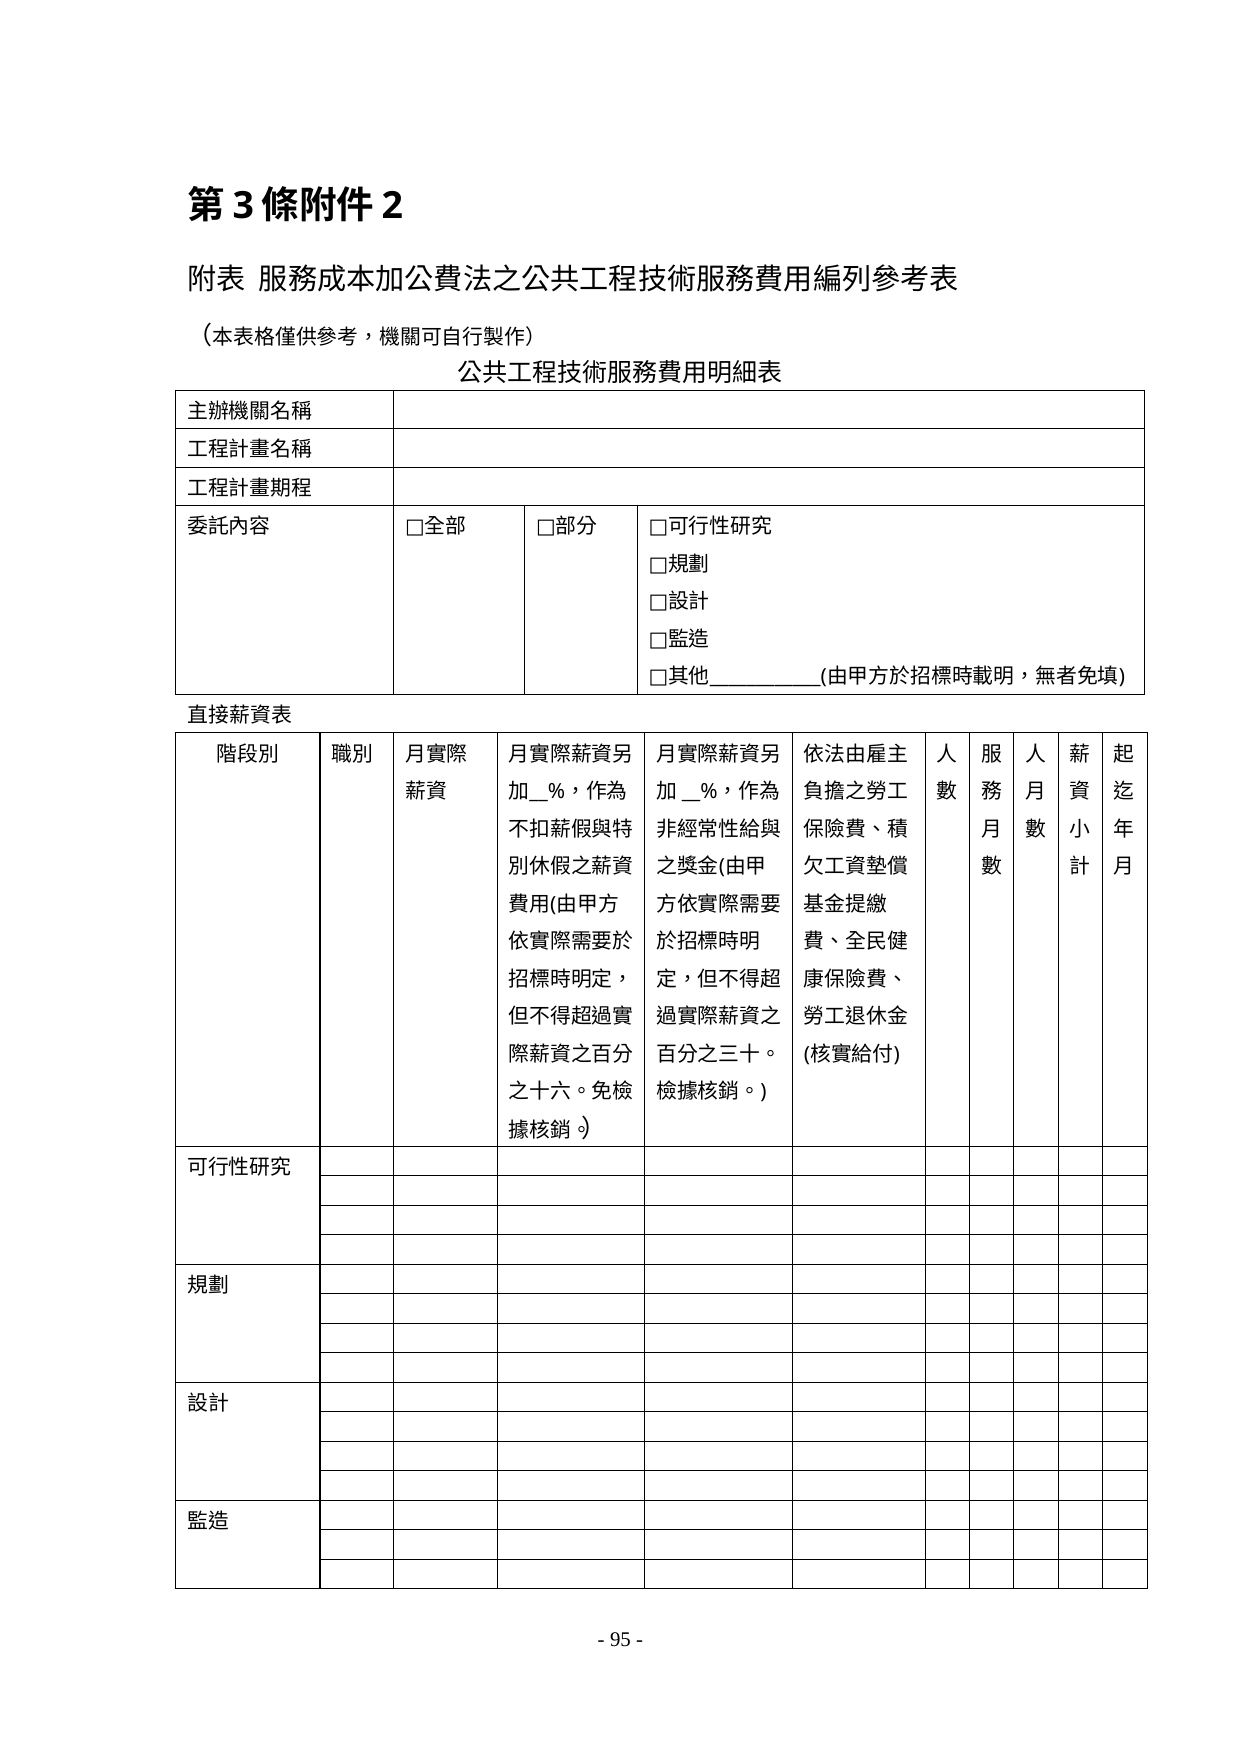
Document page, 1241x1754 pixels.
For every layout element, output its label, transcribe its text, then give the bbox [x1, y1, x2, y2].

table_cell [926, 1383, 969, 1411]
table_cell [321, 1265, 393, 1293]
table_cell [321, 1324, 393, 1352]
table_cell [321, 1471, 393, 1499]
table_cell [793, 1147, 925, 1175]
table_cell [645, 1442, 792, 1470]
table_cell [970, 1412, 1013, 1441]
table_header 人數 [926, 733, 969, 1146]
text 第3條附件2 [187, 164, 1053, 239]
table_cell [970, 1471, 1013, 1499]
table_cell [1059, 1560, 1102, 1588]
table_cell [926, 1501, 969, 1529]
table_cell [793, 1471, 925, 1499]
table_cell [394, 1265, 497, 1293]
table_cell [394, 1235, 497, 1264]
table_cell [645, 1383, 792, 1411]
table_cell [1103, 1176, 1147, 1205]
table_cell [1103, 1324, 1147, 1352]
table_cell [1014, 1235, 1058, 1264]
table_cell [394, 1383, 497, 1411]
table_header 依法由雇主負擔之勞工保險費、積欠工資墊償基金提繳費、全民健康保險費、勞工退休金(核實給付) [793, 733, 925, 1146]
table_cell [1014, 1147, 1058, 1175]
table_cell [498, 1206, 644, 1234]
table_header [394, 391, 1144, 428]
table_cell [1014, 1383, 1058, 1411]
table_cell [1014, 1560, 1058, 1588]
table_cell [793, 1442, 925, 1470]
table_cell [1059, 1265, 1102, 1293]
table_cell [498, 1294, 644, 1323]
table_cell [1014, 1265, 1058, 1293]
table_header 薪資小計 [1059, 733, 1102, 1146]
table_cell [1014, 1176, 1058, 1205]
table_cell 工程計畫名稱 [176, 429, 393, 467]
table_cell [793, 1176, 925, 1205]
table_cell [1059, 1501, 1102, 1529]
table_cell [1059, 1442, 1102, 1470]
table_header 階段別 [176, 733, 319, 1146]
table_header 主辦機關名稱 [176, 391, 393, 428]
table_cell [1103, 1294, 1147, 1323]
table_cell [498, 1176, 644, 1205]
table_cell [321, 1147, 393, 1175]
table_cell [1103, 1560, 1147, 1588]
table_cell [645, 1147, 792, 1175]
table_cell [926, 1265, 969, 1293]
table_cell [793, 1353, 925, 1382]
table_cell [1059, 1294, 1102, 1323]
table_header 人月數 [1014, 733, 1058, 1146]
table_header 起迄年月 [1103, 733, 1147, 1146]
table_cell [1103, 1206, 1147, 1234]
table_cell [926, 1442, 969, 1470]
table_cell [394, 429, 1144, 467]
table_cell [1103, 1442, 1147, 1470]
table_cell [394, 1530, 497, 1558]
table_cell [394, 1353, 497, 1382]
table_cell [1014, 1471, 1058, 1499]
table_cell [321, 1442, 393, 1470]
table_cell [321, 1176, 393, 1205]
table_cell [793, 1530, 925, 1558]
table_cell [793, 1383, 925, 1411]
table_cell [498, 1147, 644, 1175]
table_cell [498, 1560, 644, 1588]
table_cell [1059, 1471, 1102, 1499]
table_cell 監造 [176, 1501, 319, 1588]
table_cell [645, 1324, 792, 1352]
table_cell [970, 1294, 1013, 1323]
table_cell [321, 1206, 393, 1234]
table_cell [926, 1147, 969, 1175]
table_cell [645, 1176, 792, 1205]
table_cell [970, 1530, 1013, 1558]
table_cell [394, 1560, 497, 1588]
table_cell 可行性研究 [176, 1147, 319, 1264]
table_cell [1059, 1412, 1102, 1441]
table_cell [1059, 1530, 1102, 1558]
table_cell [926, 1530, 969, 1558]
table_cell [1103, 1235, 1147, 1264]
table_cell [645, 1206, 792, 1234]
table_cell [970, 1383, 1013, 1411]
table_cell [498, 1383, 644, 1411]
table_cell [1014, 1412, 1058, 1441]
table_cell [793, 1412, 925, 1441]
table_cell [1014, 1353, 1058, 1382]
table_cell [926, 1176, 969, 1205]
table_cell [498, 1530, 644, 1558]
text 附表 服務成本加公費法之公共工程技術服務費用編列參考表 [187, 239, 1053, 314]
table_cell [1014, 1530, 1058, 1558]
table_cell [394, 1471, 497, 1499]
table_cell [926, 1560, 969, 1588]
table_cell [1059, 1206, 1102, 1234]
table_cell [498, 1471, 644, 1499]
table_cell [645, 1412, 792, 1441]
table_cell [645, 1265, 792, 1293]
table_cell [321, 1412, 393, 1441]
table_cell [1059, 1324, 1102, 1352]
table_cell [1014, 1206, 1058, 1234]
table_cell [1103, 1265, 1147, 1293]
table_cell [1059, 1235, 1102, 1264]
table_cell [645, 1530, 792, 1558]
table_cell [1059, 1383, 1102, 1411]
text 直接薪資表 [187, 695, 1053, 732]
table_cell [793, 1265, 925, 1293]
table_cell [970, 1176, 1013, 1205]
table_cell [1103, 1383, 1147, 1411]
table_cell [321, 1353, 393, 1382]
table_cell □全部 [394, 506, 524, 694]
table_cell [1103, 1471, 1147, 1499]
table_cell □部分 [525, 506, 637, 694]
table_cell [498, 1235, 644, 1264]
table_cell [321, 1530, 393, 1558]
table_cell [321, 1501, 393, 1529]
table_cell [394, 1501, 497, 1529]
table_cell [970, 1324, 1013, 1352]
table_cell [793, 1501, 925, 1529]
table_cell 規劃 [176, 1265, 319, 1382]
table_cell [394, 1176, 497, 1205]
table_cell [793, 1560, 925, 1588]
table_cell [926, 1294, 969, 1323]
table_cell [394, 1412, 497, 1441]
table_cell [394, 1294, 497, 1323]
text （本表格僅供參考，機關可自行製作） [187, 314, 1053, 352]
table_cell [321, 1560, 393, 1588]
table_cell [498, 1353, 644, 1382]
table_cell [1014, 1442, 1058, 1470]
table_cell [1103, 1147, 1147, 1175]
table_cell [793, 1294, 925, 1323]
table_cell [645, 1235, 792, 1264]
table_cell [970, 1501, 1013, 1529]
table_cell [1014, 1501, 1058, 1529]
table_cell [394, 468, 1144, 505]
table_cell [1059, 1353, 1102, 1382]
table_header 月實際薪資另加 __%，作為非經常性給與之獎金(由甲方依實際需要於招標時明定，但不得超過實際薪資之百分之三十。檢據核銷。) [645, 733, 792, 1146]
table_cell [498, 1265, 644, 1293]
table_cell [645, 1353, 792, 1382]
table_cell [1103, 1501, 1147, 1529]
table_cell [970, 1442, 1013, 1470]
table_cell □可行性研究 □規劃 □設計 □監造 □其他____________(由甲方於招標時載明，無者免填) [638, 506, 1144, 694]
table_cell 工程計畫期程 [176, 468, 393, 505]
table_cell [498, 1412, 644, 1441]
table_cell [970, 1265, 1013, 1293]
table_cell 設計 [176, 1383, 319, 1499]
table_cell [1103, 1353, 1147, 1382]
table_cell [926, 1471, 969, 1499]
table_cell [645, 1294, 792, 1323]
table_cell [498, 1324, 644, 1352]
table_cell [970, 1235, 1013, 1264]
table_cell [498, 1442, 644, 1470]
table_cell [1059, 1147, 1102, 1175]
table_cell [394, 1147, 497, 1175]
table_cell [1014, 1294, 1058, 1323]
table_cell [321, 1235, 393, 1264]
table_cell [793, 1324, 925, 1352]
table_cell [793, 1235, 925, 1264]
table_cell [1103, 1412, 1147, 1441]
table_cell [321, 1294, 393, 1323]
table_cell [1014, 1324, 1058, 1352]
table_cell [793, 1206, 925, 1234]
table_cell [970, 1353, 1013, 1382]
table_cell [645, 1501, 792, 1529]
table_cell [926, 1206, 969, 1234]
table_cell [1103, 1530, 1147, 1558]
table_cell [498, 1501, 644, 1529]
table_header 月實際薪資 [394, 733, 497, 1146]
table_header 月實際薪資另加__%，作為不扣薪假與特別休假之薪資費用(由甲方依實際需要於招標時明定，但不得超過實際薪資之百分之十六。免檢據核銷。） [498, 733, 644, 1146]
table_cell [645, 1560, 792, 1588]
table_cell [970, 1560, 1013, 1588]
table_header 服務月數 [970, 733, 1013, 1146]
table_cell [926, 1235, 969, 1264]
table_cell [926, 1353, 969, 1382]
text 公共工程技術服務費用明細表 [187, 352, 1053, 389]
table_cell [394, 1324, 497, 1352]
table_cell [394, 1442, 497, 1470]
table_cell [394, 1206, 497, 1234]
table_cell [926, 1412, 969, 1441]
table_cell 委託內容 [176, 506, 393, 694]
table_cell [970, 1147, 1013, 1175]
table_cell [970, 1206, 1013, 1234]
table_header 職別 [321, 733, 393, 1146]
table_cell [645, 1471, 792, 1499]
table_cell [321, 1383, 393, 1411]
table_cell [926, 1324, 969, 1352]
table_cell [1059, 1176, 1102, 1205]
